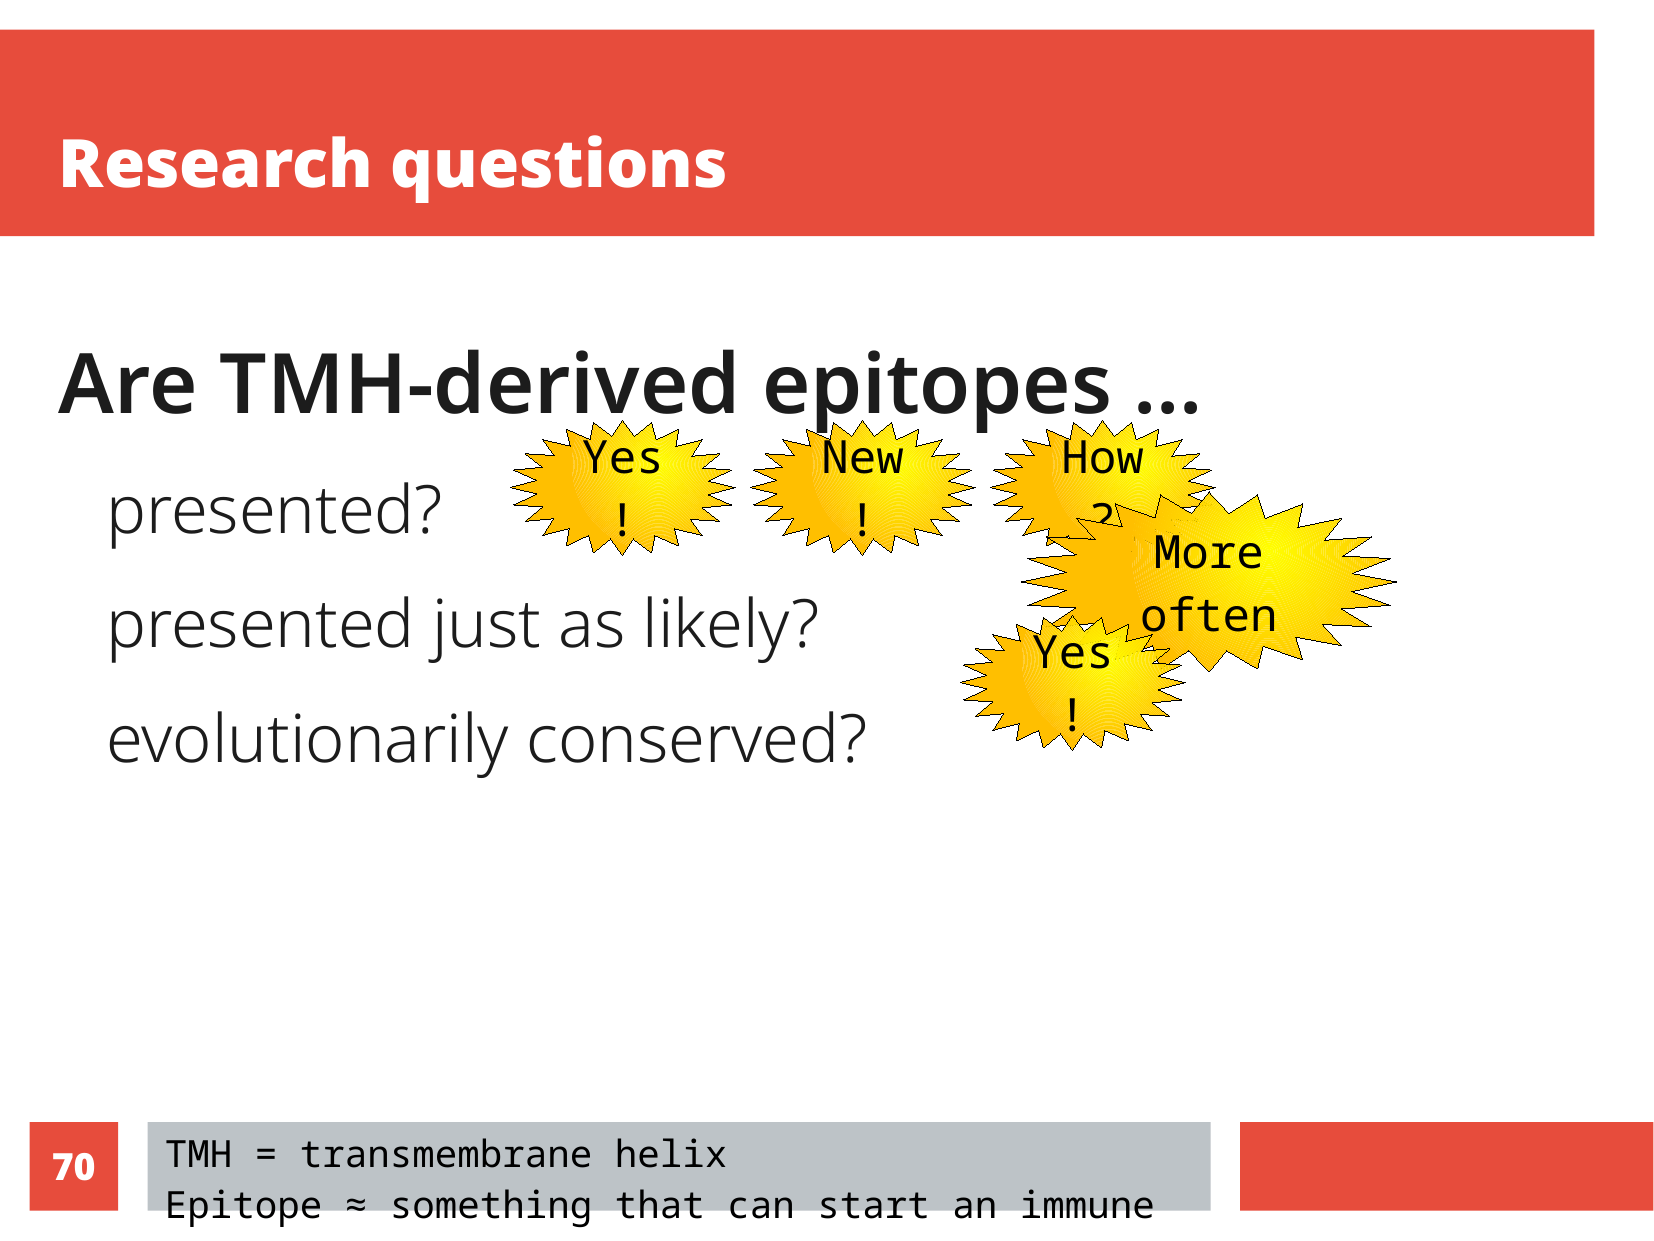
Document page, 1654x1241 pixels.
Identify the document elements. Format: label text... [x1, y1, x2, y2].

list Are TMH-derived epitopes ... presented? presented just as likely? evolutionarily conserved? [59, 324, 1565, 1093]
text_box How? [990, 420, 1216, 539]
text_box New! [750, 420, 976, 556]
text_box More often [1021, 491, 1397, 672]
text_box Yes! [510, 420, 736, 556]
title Research questions [59, 59, 1595, 207]
text_box TMH = transmembrane helix Epitope ≈ something that can start an immune response [150, 1120, 1216, 1211]
text_box Yes! [960, 615, 1186, 751]
